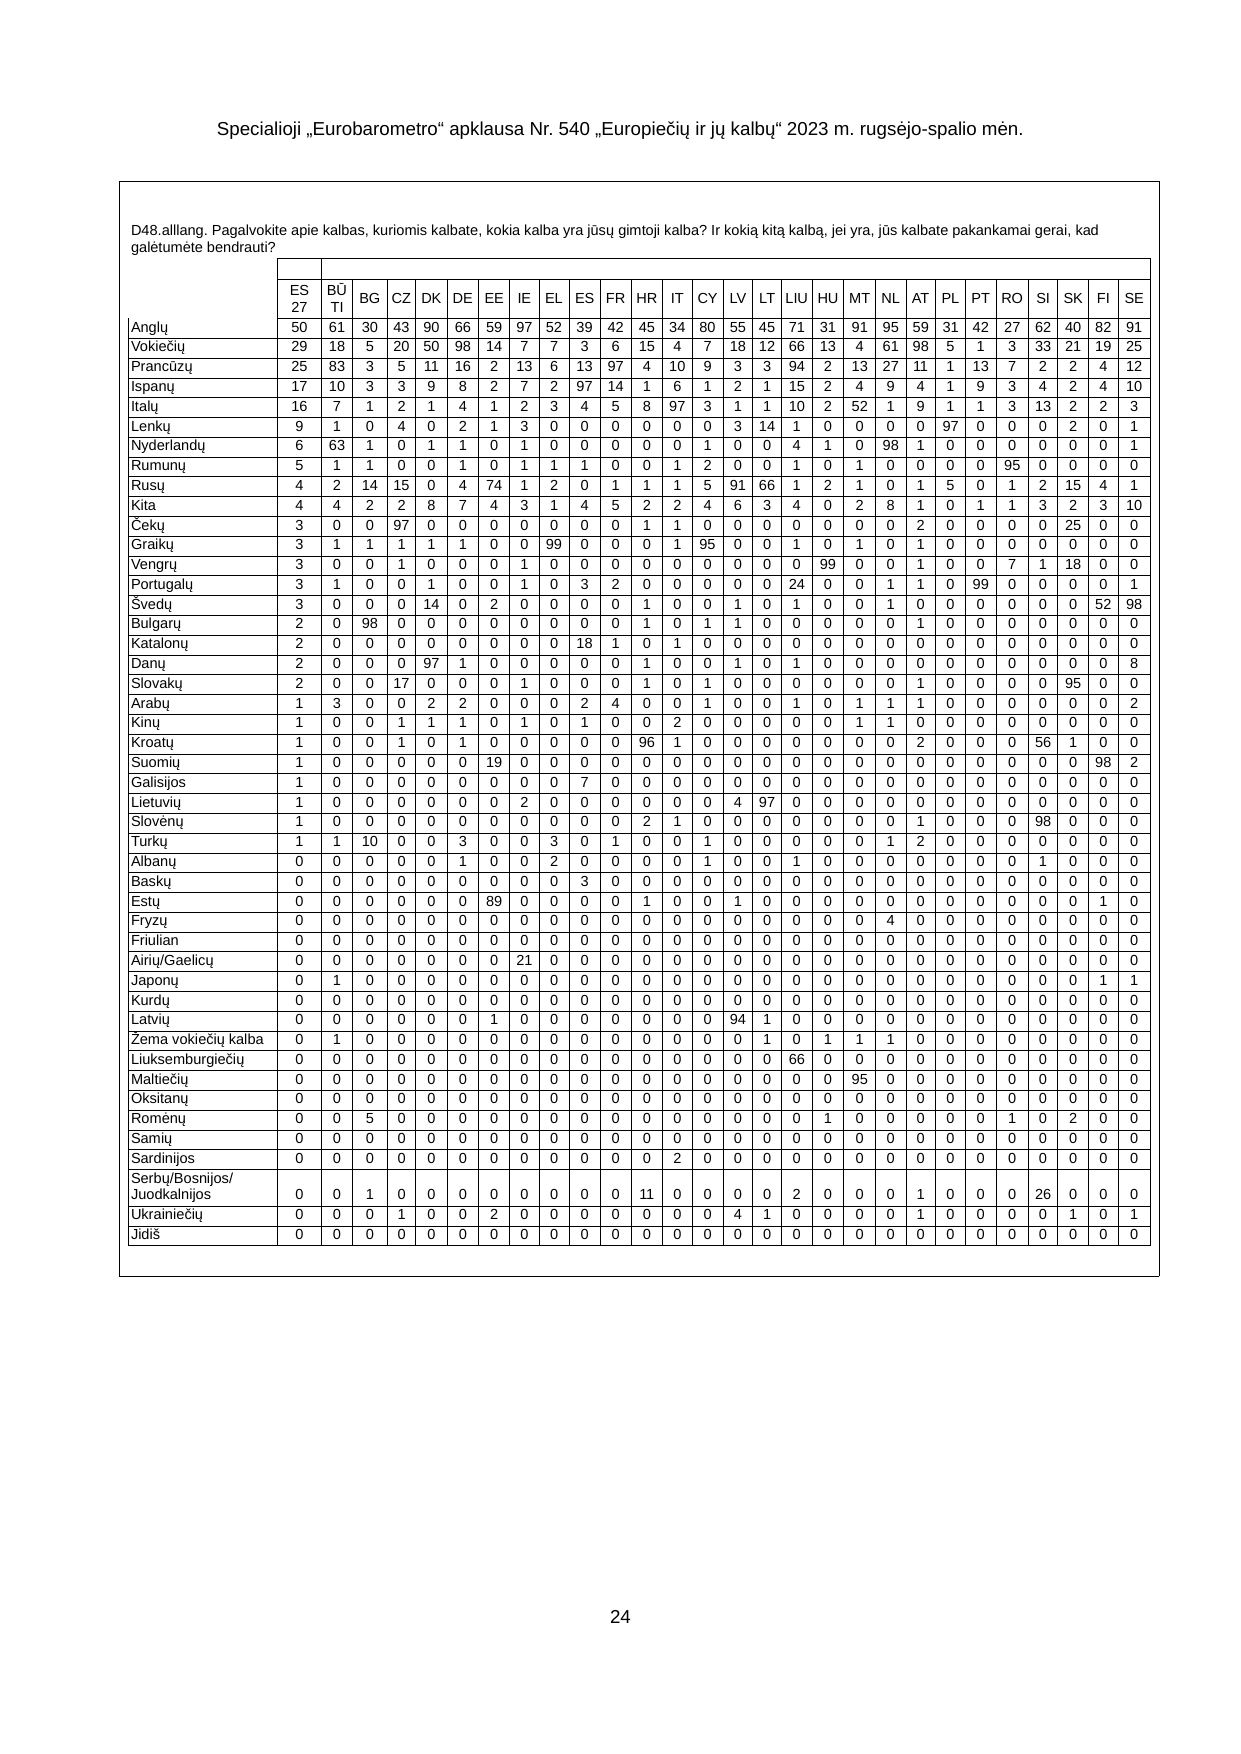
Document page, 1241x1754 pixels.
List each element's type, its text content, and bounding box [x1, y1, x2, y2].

table_cell 0 [753, 557, 781, 575]
table_cell 4 [907, 379, 935, 397]
table_cell 0 [907, 1032, 935, 1050]
table_cell 0 [997, 913, 1028, 932]
table_cell 0 [278, 972, 321, 991]
table_cell 42 [966, 319, 996, 338]
table_cell 0 [601, 1071, 631, 1090]
table_cell 0 [997, 834, 1028, 852]
table_cell 0 [663, 972, 692, 991]
table_cell 1 [601, 834, 631, 852]
table_cell 0 [813, 913, 843, 932]
table_cell 0 [416, 418, 447, 437]
table_cell 3 [388, 379, 415, 397]
table_cell 0 [724, 814, 752, 833]
table_cell 0 [570, 1227, 600, 1245]
table_cell 0 [416, 636, 447, 654]
table_cell 3 [510, 418, 539, 437]
table_cell 0 [601, 596, 631, 615]
table_cell 0 [693, 715, 723, 734]
table_cell 0 [322, 774, 352, 793]
table_cell 0 [663, 774, 692, 793]
table_cell 0 [448, 873, 478, 892]
table_cell 18 [724, 339, 752, 358]
table_cell 4 [844, 379, 875, 397]
table_cell 0 [663, 1111, 692, 1129]
table_cell 0 [693, 418, 723, 437]
table_cell 0 [322, 596, 352, 615]
table_cell 0 [1119, 1091, 1150, 1110]
table_cell 0 [663, 913, 692, 932]
table_cell 2 [663, 715, 692, 734]
table_cell 0 [570, 477, 600, 496]
table_cell 6 [601, 339, 631, 358]
table_cell 0 [388, 933, 415, 951]
table_cell EL [540, 280, 569, 318]
table_cell 0 [966, 1170, 996, 1206]
table_cell 0 [844, 873, 875, 892]
table_cell 0 [997, 1170, 1028, 1206]
table_cell 0 [936, 1032, 965, 1050]
table_cell 1 [388, 557, 415, 575]
table_cell 0 [1089, 418, 1118, 437]
table_cell 0 [844, 1051, 875, 1070]
table_cell 1 [479, 398, 509, 417]
table_cell 1 [322, 972, 352, 991]
table_cell 1 [479, 1012, 509, 1031]
table_cell 0 [936, 1051, 965, 1070]
table_cell 0 [782, 814, 812, 833]
table_cell 0 [966, 814, 996, 833]
table_cell 0 [997, 854, 1028, 872]
table_cell 0 [907, 418, 935, 437]
table_cell 0 [479, 1131, 509, 1149]
table_cell 15 [388, 477, 415, 496]
table_cell 1 [936, 379, 965, 397]
table_cell 1 [907, 497, 935, 516]
table_cell 0 [966, 794, 996, 813]
table_cell 1 [693, 675, 723, 694]
table_cell 95 [1058, 675, 1088, 694]
table_cell 97 [416, 656, 447, 674]
table_cell 0 [353, 517, 387, 536]
table_cell 0 [632, 1032, 662, 1050]
table_cell 0 [966, 675, 996, 694]
table_cell Italų [129, 398, 277, 417]
table_cell 99 [813, 557, 843, 575]
table_cell 0 [479, 1227, 509, 1245]
table_cell 31 [936, 319, 965, 338]
table_cell 1 [1089, 893, 1118, 912]
table_cell 10 [1119, 497, 1150, 516]
table_cell 0 [997, 1051, 1028, 1070]
table_cell 0 [570, 735, 600, 753]
table_cell 0 [448, 517, 478, 536]
table_cell 0 [782, 1012, 812, 1031]
table_cell Slovakų [129, 675, 277, 694]
table_cell 0 [540, 438, 569, 457]
table_cell 0 [782, 1227, 812, 1245]
table_cell 0 [353, 913, 387, 932]
table_cell 0 [1119, 952, 1150, 971]
table_cell 0 [322, 1051, 352, 1070]
table_cell 3 [353, 379, 387, 397]
table_cell 13 [966, 359, 996, 377]
table_cell 0 [540, 675, 569, 694]
table_cell 1 [353, 537, 387, 556]
table_cell 12 [1119, 359, 1150, 377]
table_cell 1 [844, 458, 875, 476]
table_cell 0 [936, 1071, 965, 1090]
table_cell 0 [693, 814, 723, 833]
table_cell 0 [570, 656, 600, 674]
table_cell 2 [278, 675, 321, 694]
table_cell 2 [724, 379, 752, 397]
table_cell 0 [813, 1051, 843, 1070]
table_cell 1 [782, 695, 812, 714]
table_cell 2 [844, 497, 875, 516]
table_cell 0 [876, 1012, 906, 1031]
table_cell 0 [479, 992, 509, 1011]
table_cell 0 [693, 1012, 723, 1031]
table_cell 1 [753, 1032, 781, 1050]
table_cell 0 [632, 1091, 662, 1110]
table_cell 0 [570, 557, 600, 575]
table_cell 0 [663, 576, 692, 595]
table_cell 0 [936, 656, 965, 674]
table_cell 97 [753, 794, 781, 813]
table_cell 0 [353, 675, 387, 694]
table_cell 0 [1089, 517, 1118, 536]
table_cell 1 [907, 695, 935, 714]
table_cell 0 [782, 557, 812, 575]
table_cell 0 [510, 1227, 539, 1245]
table_cell 1 [416, 438, 447, 457]
table_cell 0 [601, 933, 631, 951]
table_cell 0 [966, 972, 996, 991]
table_cell 0 [479, 1170, 509, 1206]
table_cell Albanų [129, 854, 277, 872]
table_cell [906, 259, 935, 279]
table_cell 0 [540, 418, 569, 437]
table_cell 0 [540, 1170, 569, 1206]
table_cell ES 27 [278, 280, 321, 318]
table_cell 15 [1058, 477, 1088, 496]
table_cell 55 [724, 319, 752, 338]
table_cell 1 [353, 398, 387, 417]
table_cell 13 [844, 359, 875, 377]
table_cell 1 [353, 1170, 387, 1206]
table_cell 0 [353, 636, 387, 654]
table_cell 0 [876, 675, 906, 694]
table_cell 1 [663, 477, 692, 496]
table_cell 0 [753, 675, 781, 694]
table_cell 1 [1089, 972, 1118, 991]
table_cell 0 [1119, 675, 1150, 694]
table_cell 0 [388, 854, 415, 872]
table_cell 0 [876, 477, 906, 496]
table_cell 0 [936, 517, 965, 536]
table_cell 1 [448, 537, 478, 556]
table_cell 1 [693, 695, 723, 714]
table_cell 0 [753, 755, 781, 773]
table_cell 39 [570, 319, 600, 338]
table_cell 1 [448, 438, 478, 457]
table_cell 0 [540, 972, 569, 991]
table_cell 0 [997, 1012, 1028, 1031]
table_cell 0 [724, 1111, 752, 1129]
table_cell 0 [448, 814, 478, 833]
table_cell 1 [844, 477, 875, 496]
table_cell 0 [753, 1227, 781, 1245]
table_cell 11 [907, 359, 935, 377]
table_cell 0 [540, 1012, 569, 1031]
table_cell 0 [844, 952, 875, 971]
table_cell 0 [753, 1051, 781, 1070]
table_cell 0 [601, 1051, 631, 1070]
table_cell 0 [813, 893, 843, 912]
table_cell 0 [601, 1227, 631, 1245]
table_cell 0 [1058, 774, 1088, 793]
table_cell 1 [540, 497, 569, 516]
table_cell 0 [570, 1051, 600, 1070]
table_cell 1 [448, 715, 478, 734]
table_cell LIU [782, 280, 812, 318]
table_cell 0 [1119, 774, 1150, 793]
table_cell 0 [997, 814, 1028, 833]
table_cell 0 [1119, 893, 1150, 912]
table_cell 0 [966, 1150, 996, 1169]
table_cell 0 [907, 774, 935, 793]
table_cell 4 [570, 497, 600, 516]
table_cell 0 [997, 418, 1028, 437]
table_cell 0 [724, 1091, 752, 1110]
table_cell 0 [936, 972, 965, 991]
table_cell 0 [753, 834, 781, 852]
table_cell 0 [510, 1170, 539, 1206]
table_cell 0 [663, 418, 692, 437]
table_cell 4 [388, 418, 415, 437]
table_cell 0 [1029, 576, 1057, 595]
table_cell 0 [1058, 1071, 1088, 1090]
table_cell 0 [724, 517, 752, 536]
table_cell 0 [388, 1150, 415, 1169]
table_cell 0 [570, 794, 600, 813]
table_cell 1 [1029, 854, 1057, 872]
table_cell 0 [632, 1111, 662, 1129]
table_cell 24 [782, 576, 812, 595]
table_cell 0 [601, 992, 631, 1011]
table_cell 0 [570, 893, 600, 912]
table_cell 0 [1058, 834, 1088, 852]
table_cell 0 [540, 576, 569, 595]
table_cell [812, 259, 843, 279]
table_cell 0 [1029, 834, 1057, 852]
table_cell 0 [936, 497, 965, 516]
table_cell 0 [1089, 656, 1118, 674]
table_cell 0 [1119, 834, 1150, 852]
table_cell 1 [782, 854, 812, 872]
table_cell [965, 259, 996, 279]
table_cell 0 [388, 1227, 415, 1245]
table_cell 0 [966, 1111, 996, 1129]
table_cell 0 [907, 992, 935, 1011]
table_cell 0 [844, 1131, 875, 1149]
table_cell 0 [1089, 774, 1118, 793]
table_cell 97 [601, 359, 631, 377]
table_cell 1 [601, 636, 631, 654]
table_cell 10 [353, 834, 387, 852]
table_cell 0 [844, 755, 875, 773]
table_cell ES [570, 280, 600, 318]
table_cell Lenkų [129, 418, 277, 437]
table_cell 0 [876, 636, 906, 654]
table_cell 1 [782, 656, 812, 674]
table_cell 2 [632, 814, 662, 833]
table_cell 3 [570, 873, 600, 892]
table_cell 0 [416, 854, 447, 872]
table_cell 0 [510, 1071, 539, 1090]
table_cell 0 [1119, 557, 1150, 575]
table_cell 0 [601, 854, 631, 872]
table_cell 2 [907, 735, 935, 753]
table_cell 0 [936, 695, 965, 714]
table_cell 0 [1058, 952, 1088, 971]
table_cell 0 [388, 636, 415, 654]
table_cell 9 [693, 359, 723, 377]
table_cell 3 [570, 339, 600, 358]
table_cell HR [632, 280, 662, 318]
table_cell 0 [844, 834, 875, 852]
table_cell 2 [1058, 418, 1088, 437]
table_cell Jidiš [129, 1227, 277, 1245]
table_cell 0 [1119, 814, 1150, 833]
table_cell 2 [1089, 398, 1118, 417]
table_cell 0 [936, 438, 965, 457]
table_cell 0 [844, 814, 875, 833]
table_cell 0 [353, 774, 387, 793]
table_cell 0 [1119, 1032, 1150, 1050]
table_cell 0 [936, 774, 965, 793]
table_cell 14 [601, 379, 631, 397]
table_cell 0 [782, 893, 812, 912]
table_cell 0 [540, 715, 569, 734]
table_cell 0 [416, 1111, 447, 1129]
table_cell 0 [966, 616, 996, 635]
table_cell 0 [813, 834, 843, 852]
table_cell 0 [724, 1150, 752, 1169]
table_cell 0 [1058, 458, 1088, 476]
table_cell 0 [540, 636, 569, 654]
table_cell 1 [322, 418, 352, 437]
table_cell 0 [966, 1227, 996, 1245]
table_cell 0 [601, 794, 631, 813]
table_cell 0 [1119, 1170, 1150, 1206]
table_cell 3 [278, 557, 321, 575]
table_cell 82 [1089, 319, 1118, 338]
table_cell 0 [813, 972, 843, 991]
table_cell 2 [540, 854, 569, 872]
table_cell 0 [1058, 616, 1088, 635]
table_cell 0 [936, 1227, 965, 1245]
table_cell 0 [966, 774, 996, 793]
table_cell 0 [966, 557, 996, 575]
table_cell 1 [510, 557, 539, 575]
table_cell 1 [1119, 576, 1150, 595]
table_cell 0 [388, 834, 415, 852]
table_cell 0 [479, 1150, 509, 1169]
table_cell 0 [782, 794, 812, 813]
table_cell 1 [632, 675, 662, 694]
table_cell 0 [1058, 715, 1088, 734]
table_cell 0 [448, 675, 478, 694]
table_cell 0 [278, 1012, 321, 1031]
table_cell 34 [663, 319, 692, 338]
table_cell 0 [966, 933, 996, 951]
table_cell 0 [448, 1071, 478, 1090]
table_cell 1 [907, 537, 935, 556]
table_cell 0 [632, 715, 662, 734]
table_cell 0 [1089, 814, 1118, 833]
table_cell 3 [278, 517, 321, 536]
table_cell 0 [632, 873, 662, 892]
table_cell [781, 259, 812, 279]
table_cell 0 [966, 735, 996, 753]
table_cell 1 [693, 379, 723, 397]
table_cell 16 [278, 398, 321, 417]
table_cell 1 [876, 834, 906, 852]
table_cell 0 [813, 616, 843, 635]
table_cell 0 [322, 952, 352, 971]
table_cell 0 [1058, 438, 1088, 457]
table_cell 0 [813, 458, 843, 476]
table_cell 0 [693, 794, 723, 813]
table_cell 4 [632, 359, 662, 377]
table_cell 0 [601, 1111, 631, 1129]
table_cell Slovėnų [129, 814, 277, 833]
table_cell Ukrainiečių [129, 1207, 277, 1226]
table_cell 0 [479, 517, 509, 536]
table_cell 0 [876, 1207, 906, 1226]
table_cell 1 [844, 1032, 875, 1050]
table_cell 1 [278, 794, 321, 813]
table_cell 0 [570, 1170, 600, 1206]
table_cell 3 [997, 398, 1028, 417]
table_cell 0 [479, 814, 509, 833]
table_cell 0 [966, 992, 996, 1011]
table_cell 0 [322, 893, 352, 912]
table_cell 0 [278, 1051, 321, 1070]
table_cell 3 [1029, 497, 1057, 516]
table_cell 0 [540, 774, 569, 793]
table_cell 0 [510, 814, 539, 833]
table_cell 0 [448, 1150, 478, 1169]
table_cell 1 [322, 1032, 352, 1050]
table_cell 3 [510, 497, 539, 516]
table_cell 0 [570, 1012, 600, 1031]
table_cell 0 [388, 1032, 415, 1050]
table_cell 0 [632, 834, 662, 852]
table_cell 0 [966, 517, 996, 536]
table_cell 4 [1089, 359, 1118, 377]
table_cell Portugalų [129, 576, 277, 595]
table_cell 0 [1029, 1207, 1057, 1226]
table_cell 61 [322, 319, 352, 338]
table_cell 0 [753, 438, 781, 457]
table_cell 1 [782, 537, 812, 556]
table_cell 1 [448, 656, 478, 674]
table_cell 0 [693, 1227, 723, 1245]
table_cell 0 [782, 636, 812, 654]
table_cell 1 [278, 755, 321, 773]
table_cell 50 [278, 319, 321, 338]
table_cell 0 [782, 1131, 812, 1149]
table_cell 63 [322, 438, 352, 457]
table_cell 0 [510, 636, 539, 654]
table_cell 1 [782, 477, 812, 496]
table_cell 0 [782, 1071, 812, 1090]
table_cell 1 [1119, 418, 1150, 437]
table_cell 1 [416, 537, 447, 556]
table_cell [692, 259, 723, 279]
table_cell FR [601, 280, 631, 318]
table_cell 1 [1058, 1207, 1088, 1226]
table_cell 0 [1119, 1150, 1150, 1169]
table_cell 1 [813, 1032, 843, 1050]
table_cell 0 [510, 537, 539, 556]
table_cell 0 [448, 1032, 478, 1050]
table_cell 3 [753, 497, 781, 516]
table_cell Liuksemburgiečių [129, 1051, 277, 1070]
table_cell 0 [966, 1071, 996, 1090]
table_cell 0 [813, 814, 843, 833]
table_cell 0 [813, 774, 843, 793]
table_cell 0 [1089, 992, 1118, 1011]
table_cell 0 [540, 814, 569, 833]
table_cell 3 [753, 359, 781, 377]
table_cell 0 [936, 873, 965, 892]
table_cell 0 [997, 952, 1028, 971]
table_cell 0 [844, 576, 875, 595]
table_cell 0 [663, 992, 692, 1011]
table_cell 0 [322, 1170, 352, 1206]
table_cell 0 [353, 1227, 387, 1245]
table_cell [353, 259, 387, 279]
table_cell 0 [907, 1111, 935, 1129]
table_cell 0 [570, 438, 600, 457]
table_cell 0 [1029, 1227, 1057, 1245]
table_cell 0 [570, 1071, 600, 1090]
table_cell 0 [876, 656, 906, 674]
table_cell 0 [1058, 1150, 1088, 1169]
table_cell 0 [601, 438, 631, 457]
table_cell 0 [907, 952, 935, 971]
table_cell 0 [540, 933, 569, 951]
table_cell 0 [540, 873, 569, 892]
table_cell 0 [1119, 854, 1150, 872]
table_cell 0 [997, 1131, 1028, 1149]
table_cell Kroatų [129, 735, 277, 753]
table_cell AT [907, 280, 935, 318]
table_cell 2 [278, 616, 321, 635]
table_cell 0 [1089, 1150, 1118, 1169]
table_cell 0 [724, 557, 752, 575]
table_cell 99 [540, 537, 569, 556]
table_cell 0 [1089, 458, 1118, 476]
table_cell 3 [278, 596, 321, 615]
table_cell 1 [278, 834, 321, 852]
table_cell 0 [448, 755, 478, 773]
table_cell 0 [936, 557, 965, 575]
table_cell 0 [601, 458, 631, 476]
table_cell 0 [753, 695, 781, 714]
table_cell 0 [724, 1131, 752, 1149]
table_cell 2 [479, 596, 509, 615]
table_cell 0 [322, 933, 352, 951]
table_cell 0 [388, 794, 415, 813]
table_cell 0 [1029, 893, 1057, 912]
table_cell 0 [876, 854, 906, 872]
table_cell 1 [570, 715, 600, 734]
table_cell 3 [724, 359, 752, 377]
table_cell 0 [510, 656, 539, 674]
table_cell [387, 259, 415, 279]
table_cell 0 [416, 1032, 447, 1050]
table_cell 7 [997, 557, 1028, 575]
table_cell 0 [632, 636, 662, 654]
table_cell 1 [663, 735, 692, 753]
table_cell 0 [936, 854, 965, 872]
table_cell 1 [388, 735, 415, 753]
table_cell 0 [876, 1071, 906, 1090]
table_cell 0 [966, 477, 996, 496]
table_cell 1 [278, 774, 321, 793]
table_cell 0 [844, 675, 875, 694]
table_cell 0 [724, 873, 752, 892]
table_cell [875, 259, 906, 279]
table_cell 20 [388, 339, 415, 358]
table_cell 0 [753, 972, 781, 991]
table_cell 0 [632, 1207, 662, 1226]
table_cell 0 [632, 537, 662, 556]
table_cell 0 [753, 517, 781, 536]
table_cell 0 [997, 616, 1028, 635]
table_cell 0 [632, 972, 662, 991]
table_cell 0 [844, 774, 875, 793]
table_cell 0 [876, 557, 906, 575]
table_cell EE [479, 280, 509, 318]
table_cell 0 [876, 1150, 906, 1169]
table_cell 4 [278, 477, 321, 496]
table_cell 0 [1058, 656, 1088, 674]
table_cell 0 [1089, 1032, 1118, 1050]
table_cell 43 [388, 319, 415, 338]
table_cell 66 [753, 477, 781, 496]
table_cell 0 [1058, 695, 1088, 714]
table_cell 1 [997, 497, 1028, 516]
table_cell 1 [510, 675, 539, 694]
table_cell Nyderlandų [129, 438, 277, 457]
table_cell 0 [1089, 834, 1118, 852]
table_cell 0 [510, 1051, 539, 1070]
table_cell 50 [416, 339, 447, 358]
table_cell 0 [570, 755, 600, 773]
table_cell 0 [663, 933, 692, 951]
table_cell [478, 259, 509, 279]
table_cell 0 [753, 933, 781, 951]
table_cell 0 [540, 992, 569, 1011]
table_cell 0 [388, 438, 415, 457]
table_cell 0 [997, 517, 1028, 536]
table_cell 0 [601, 517, 631, 536]
table_cell 1 [753, 398, 781, 417]
table_cell 0 [632, 1227, 662, 1245]
table_cell 98 [1119, 596, 1150, 615]
table_cell 2 [448, 695, 478, 714]
table_cell 0 [693, 1170, 723, 1206]
table_cell Latvių [129, 1012, 277, 1031]
table_cell 0 [510, 873, 539, 892]
table_cell 0 [997, 933, 1028, 951]
table_cell 0 [601, 952, 631, 971]
table_cell 0 [416, 1071, 447, 1090]
table_cell 0 [844, 596, 875, 615]
table_cell 0 [663, 1051, 692, 1070]
table_cell 1 [416, 715, 447, 734]
table_cell 0 [388, 1131, 415, 1149]
table_cell 1 [1119, 1207, 1150, 1226]
table_cell 0 [510, 596, 539, 615]
table_cell 0 [813, 1071, 843, 1090]
table_cell 2 [813, 359, 843, 377]
table_cell 0 [663, 1131, 692, 1149]
table_cell 0 [724, 1170, 752, 1206]
table_cell 1 [936, 359, 965, 377]
table_cell 1 [632, 596, 662, 615]
table_cell 0 [997, 794, 1028, 813]
table_cell 0 [448, 794, 478, 813]
table_cell 0 [540, 1207, 569, 1226]
table_cell 0 [448, 596, 478, 615]
table_cell 0 [936, 755, 965, 773]
table_cell 3 [1119, 398, 1150, 417]
table_cell 0 [388, 576, 415, 595]
table_cell 0 [663, 952, 692, 971]
table_cell 0 [936, 1150, 965, 1169]
table_cell 0 [416, 1131, 447, 1149]
table_cell 0 [782, 774, 812, 793]
table_cell 0 [693, 873, 723, 892]
table_cell 0 [1029, 537, 1057, 556]
table_cell 0 [724, 1051, 752, 1070]
table_cell 0 [907, 755, 935, 773]
table_cell 0 [907, 794, 935, 813]
table_cell 0 [876, 893, 906, 912]
table_cell 0 [813, 636, 843, 654]
table_cell 0 [693, 1091, 723, 1110]
table_cell 0 [601, 1131, 631, 1149]
table_cell 0 [876, 517, 906, 536]
table_cell 0 [936, 537, 965, 556]
table_cell 0 [388, 656, 415, 674]
table_cell 2 [663, 497, 692, 516]
table_cell 0 [479, 952, 509, 971]
table_cell 0 [632, 1051, 662, 1070]
table_cell 0 [353, 1071, 387, 1090]
table_cell 0 [724, 636, 752, 654]
table_cell 0 [570, 675, 600, 694]
table_cell 0 [479, 656, 509, 674]
table_cell 4 [782, 438, 812, 457]
table_cell Turkų [129, 834, 277, 852]
table_cell 0 [813, 418, 843, 437]
table_cell 2 [782, 1170, 812, 1206]
table_cell 3 [353, 359, 387, 377]
table_cell 0 [448, 933, 478, 951]
table_cell 2 [813, 398, 843, 417]
table_cell 0 [1029, 636, 1057, 654]
table_cell [510, 259, 539, 279]
table_cell 0 [632, 933, 662, 951]
table_cell 1 [753, 1012, 781, 1031]
table_cell 0 [724, 576, 752, 595]
table_cell Prancūzų [129, 359, 277, 377]
table_cell 2 [1058, 398, 1088, 417]
table_cell 2 [1058, 497, 1088, 516]
table_cell 0 [322, 1207, 352, 1226]
table_cell 0 [601, 774, 631, 793]
table_cell 0 [1089, 933, 1118, 951]
table_cell 0 [1029, 715, 1057, 734]
table_cell 0 [540, 1131, 569, 1149]
table_cell 0 [1029, 1111, 1057, 1129]
table_cell 1 [997, 1111, 1028, 1129]
table_cell 1 [632, 517, 662, 536]
table_cell 0 [570, 616, 600, 635]
table_cell 0 [1119, 616, 1150, 635]
table_cell 0 [663, 893, 692, 912]
table_cell 0 [997, 1091, 1028, 1110]
table_cell 1 [782, 458, 812, 476]
table_cell 0 [1089, 1091, 1118, 1110]
table_cell 0 [1029, 1091, 1057, 1110]
table_cell 0 [1058, 596, 1088, 615]
table_cell 25 [1119, 339, 1150, 358]
table_cell 0 [753, 1150, 781, 1169]
table_cell [663, 259, 692, 279]
table_cell [447, 259, 478, 279]
table_cell Maltiečių [129, 1071, 277, 1090]
table_cell 0 [936, 1207, 965, 1226]
table_cell 0 [693, 557, 723, 575]
table_cell 0 [966, 636, 996, 654]
table_cell BŪTI [322, 280, 352, 318]
table_cell 0 [844, 656, 875, 674]
table_cell 0 [601, 913, 631, 932]
table_cell 0 [540, 913, 569, 932]
table_cell 1 [448, 735, 478, 753]
table_cell 99 [966, 576, 996, 595]
table_cell 0 [353, 755, 387, 773]
table_cell 1 [997, 477, 1028, 496]
table_cell 0 [632, 695, 662, 714]
table_cell 0 [907, 1012, 935, 1031]
table_cell 0 [353, 1150, 387, 1169]
table_cell 1 [936, 398, 965, 417]
table_cell 98 [1029, 814, 1057, 833]
table_cell 45 [753, 319, 781, 338]
table_cell 0 [322, 656, 352, 674]
table_cell 0 [693, 636, 723, 654]
table_cell 29 [278, 339, 321, 358]
table_cell 0 [907, 873, 935, 892]
table_cell 7 [540, 339, 569, 358]
table_cell [278, 259, 321, 279]
table_cell 0 [632, 1150, 662, 1169]
table_cell 0 [724, 854, 752, 872]
table_cell 0 [632, 1071, 662, 1090]
table_cell 0 [876, 992, 906, 1011]
table_cell IT [663, 280, 692, 318]
table_cell 0 [479, 675, 509, 694]
table_cell 0 [388, 873, 415, 892]
table_cell [1118, 259, 1150, 279]
table_cell 5 [601, 497, 631, 516]
table_cell 0 [724, 972, 752, 991]
table_cell 0 [322, 755, 352, 773]
table_cell 0 [601, 873, 631, 892]
table_cell DK [416, 280, 447, 318]
table_cell 0 [966, 418, 996, 437]
table_cell 0 [663, 557, 692, 575]
table_cell 0 [1119, 794, 1150, 813]
table_cell 0 [936, 616, 965, 635]
table_cell 0 [1119, 873, 1150, 892]
table_cell 0 [570, 1091, 600, 1110]
table_cell 1 [632, 616, 662, 635]
table_cell 0 [570, 814, 600, 833]
table_cell 0 [1029, 933, 1057, 951]
table_cell 0 [1119, 933, 1150, 951]
table_cell 1 [907, 557, 935, 575]
table_cell 8 [416, 497, 447, 516]
table_cell 0 [907, 458, 935, 476]
table_cell 0 [448, 1051, 478, 1070]
table_cell 0 [510, 1111, 539, 1129]
table_cell 0 [844, 438, 875, 457]
table_cell 0 [966, 854, 996, 872]
table_cell 0 [540, 695, 569, 714]
table_cell 0 [782, 735, 812, 753]
table_cell 0 [479, 458, 509, 476]
table_cell 0 [570, 1207, 600, 1226]
table_cell 0 [1089, 1012, 1118, 1031]
table_cell 0 [416, 1150, 447, 1169]
table_cell 2 [1119, 695, 1150, 714]
table_cell 0 [724, 715, 752, 734]
table_cell 0 [876, 735, 906, 753]
table_cell 0 [876, 933, 906, 951]
table_cell 0 [844, 735, 875, 753]
table_cell 0 [479, 695, 509, 714]
table_cell 52 [1089, 596, 1118, 615]
table_cell 0 [448, 1131, 478, 1149]
table_cell 0 [510, 1032, 539, 1050]
table_cell 0 [448, 557, 478, 575]
table_cell 0 [353, 1207, 387, 1226]
table_cell 0 [936, 636, 965, 654]
table_cell 0 [1029, 517, 1057, 536]
table_cell 0 [322, 794, 352, 813]
table_cell 0 [936, 675, 965, 694]
table_cell 6 [278, 438, 321, 457]
table_cell 1 [570, 458, 600, 476]
table_cell 0 [997, 438, 1028, 457]
table_cell 4 [782, 497, 812, 516]
table_cell 0 [1089, 735, 1118, 753]
table_cell PL [936, 280, 965, 318]
table_cell NL [876, 280, 906, 318]
table_cell 11 [416, 359, 447, 377]
table_cell 0 [510, 755, 539, 773]
table_cell 2 [663, 1150, 692, 1169]
table_cell 0 [936, 596, 965, 615]
table_cell 1 [278, 735, 321, 753]
table_cell 0 [353, 794, 387, 813]
table_cell 0 [997, 656, 1028, 674]
table_cell 66 [782, 339, 812, 358]
table_cell 0 [479, 972, 509, 991]
table_cell 1 [693, 834, 723, 852]
table_cell 2 [479, 359, 509, 377]
table_cell 0 [353, 557, 387, 575]
table_cell 4 [448, 477, 478, 496]
table_cell 1 [278, 814, 321, 833]
table_cell 2 [1029, 477, 1057, 496]
table_cell 0 [278, 913, 321, 932]
table_cell 4 [876, 913, 906, 932]
table_cell 0 [1089, 1071, 1118, 1090]
table_cell 0 [601, 418, 631, 437]
table_cell 0 [448, 1091, 478, 1110]
table_cell 0 [813, 992, 843, 1011]
table_cell 27 [997, 319, 1028, 338]
table_cell 0 [1029, 972, 1057, 991]
table_cell Bulgarų [129, 616, 277, 635]
table_cell 0 [479, 873, 509, 892]
table_cell 0 [907, 1051, 935, 1070]
table_cell 0 [724, 755, 752, 773]
table_cell 0 [1119, 1131, 1150, 1149]
table_cell 0 [907, 933, 935, 951]
table_cell 0 [813, 1012, 843, 1031]
table_cell 0 [540, 1051, 569, 1070]
table_cell 0 [540, 656, 569, 674]
table_cell 0 [844, 794, 875, 813]
table_cell 0 [753, 992, 781, 1011]
table_cell 0 [1089, 695, 1118, 714]
table_cell 0 [353, 933, 387, 951]
table_cell 0 [601, 1012, 631, 1031]
table_cell 0 [322, 616, 352, 635]
table_cell 4 [844, 339, 875, 358]
table_cell 0 [844, 933, 875, 951]
table_cell 0 [570, 1150, 600, 1169]
table_cell 0 [782, 834, 812, 852]
table_cell 0 [693, 1207, 723, 1226]
table_cell 2 [510, 794, 539, 813]
table_cell 17 [278, 379, 321, 397]
table_cell 0 [936, 1170, 965, 1206]
table_cell 0 [844, 616, 875, 635]
table_cell 0 [510, 933, 539, 951]
table_cell [752, 259, 781, 279]
table_cell 1 [876, 398, 906, 417]
table_cell 0 [907, 1091, 935, 1110]
table_cell 0 [753, 616, 781, 635]
table_cell 0 [693, 913, 723, 932]
table_cell [415, 259, 447, 279]
table_cell 97 [936, 418, 965, 437]
table_cell 4 [278, 497, 321, 516]
table_cell 0 [1119, 735, 1150, 753]
table_cell 7 [322, 398, 352, 417]
table_cell 0 [1029, 596, 1057, 615]
table_cell 0 [448, 913, 478, 932]
table_cell 59 [479, 319, 509, 338]
table_cell 0 [844, 1207, 875, 1226]
table_cell 0 [693, 755, 723, 773]
table_cell 15 [632, 339, 662, 358]
table_cell Graikų [129, 537, 277, 556]
table_cell 0 [1089, 1111, 1118, 1129]
table_cell 1 [693, 616, 723, 635]
table_cell 94 [724, 1012, 752, 1031]
table_cell 1 [966, 339, 996, 358]
table_cell 25 [1058, 517, 1088, 536]
table_cell 0 [907, 715, 935, 734]
table_cell Žema vokiečių kalba [129, 1032, 277, 1050]
table_cell 0 [844, 854, 875, 872]
table_cell 0 [448, 1111, 478, 1129]
table_cell 0 [753, 814, 781, 833]
table_cell 0 [416, 933, 447, 951]
table_cell 0 [753, 735, 781, 753]
table_cell 0 [782, 1111, 812, 1129]
table_cell 1 [663, 814, 692, 833]
table_cell 5 [278, 458, 321, 476]
table_cell 0 [753, 1091, 781, 1110]
table_cell 0 [663, 1071, 692, 1090]
table_cell 80 [693, 319, 723, 338]
table_cell 0 [570, 1131, 600, 1149]
table_cell 13 [570, 359, 600, 377]
table_cell 61 [876, 339, 906, 358]
table_cell 8 [632, 398, 662, 417]
table_cell 0 [540, 755, 569, 773]
table_cell 0 [601, 1150, 631, 1169]
table_cell [1057, 259, 1088, 279]
table_cell 0 [540, 1111, 569, 1129]
table_cell Fryzų [129, 913, 277, 932]
table_cell 0 [997, 755, 1028, 773]
table_cell 1 [540, 458, 569, 476]
table_cell 0 [663, 834, 692, 852]
table_cell 0 [724, 992, 752, 1011]
table_cell 0 [753, 596, 781, 615]
table_cell 1 [448, 854, 478, 872]
table_cell LV [724, 280, 752, 318]
table_cell 0 [813, 1227, 843, 1245]
table_cell 1 [1029, 557, 1057, 575]
table_cell 0 [1029, 992, 1057, 1011]
table_cell 1 [724, 398, 752, 417]
table_cell 98 [353, 616, 387, 635]
table_cell 1 [278, 715, 321, 734]
table_cell 0 [632, 755, 662, 773]
table_cell 1 [907, 675, 935, 694]
table_cell 0 [693, 1131, 723, 1149]
table_cell 0 [1058, 992, 1088, 1011]
table_cell 0 [1119, 458, 1150, 476]
table_cell 0 [540, 1071, 569, 1090]
table_cell Kinų [129, 715, 277, 734]
table_cell 0 [1029, 438, 1057, 457]
table_cell 18 [1058, 557, 1088, 575]
table_cell 0 [813, 1170, 843, 1206]
table_cell 0 [540, 794, 569, 813]
table_cell 0 [479, 1091, 509, 1110]
table_cell 0 [510, 854, 539, 872]
table_cell 0 [448, 992, 478, 1011]
table_cell 0 [510, 695, 539, 714]
table_cell 0 [1029, 675, 1057, 694]
table_cell 97 [663, 398, 692, 417]
table_cell [128, 279, 277, 318]
table_cell 3 [997, 339, 1028, 358]
table_cell 1 [844, 715, 875, 734]
table_cell 0 [693, 893, 723, 912]
table_cell 2 [278, 636, 321, 654]
table_cell 0 [724, 1032, 752, 1050]
table_cell 0 [479, 1071, 509, 1090]
table_cell 0 [1058, 1032, 1088, 1050]
table_cell 0 [1029, 656, 1057, 674]
table_cell 3 [278, 576, 321, 595]
table_cell SE [1119, 280, 1150, 318]
table_cell 0 [353, 735, 387, 753]
table_cell 0 [1029, 1150, 1057, 1169]
table_cell 0 [693, 656, 723, 674]
table_cell 0 [876, 952, 906, 971]
table_cell 0 [966, 1207, 996, 1226]
table_cell 0 [813, 695, 843, 714]
table_cell 0 [936, 715, 965, 734]
table_cell 0 [278, 1131, 321, 1149]
table_cell 0 [278, 1150, 321, 1169]
table_cell 1 [907, 616, 935, 635]
table_cell 0 [724, 438, 752, 457]
table_cell 0 [997, 992, 1028, 1011]
table_cell 0 [1058, 913, 1088, 932]
table_cell 0 [844, 418, 875, 437]
table_cell 0 [724, 675, 752, 694]
table_cell 0 [663, 616, 692, 635]
table_cell 0 [601, 715, 631, 734]
table_cell 0 [1029, 774, 1057, 793]
table_cell 0 [936, 458, 965, 476]
table_cell 0 [322, 517, 352, 536]
table_cell 18 [570, 636, 600, 654]
table_cell 2 [1058, 1111, 1088, 1129]
table_cell 1 [632, 477, 662, 496]
table_cell 0 [416, 873, 447, 892]
table_cell 0 [966, 1012, 996, 1031]
table_cell 0 [479, 774, 509, 793]
table_cell 0 [753, 1071, 781, 1090]
table_cell 0 [782, 1091, 812, 1110]
table_cell 0 [663, 1012, 692, 1031]
table_cell 21 [1058, 339, 1088, 358]
table_cell 0 [813, 933, 843, 951]
table_cell 0 [782, 517, 812, 536]
table_cell 0 [753, 537, 781, 556]
table_cell 0 [388, 952, 415, 971]
table_cell 0 [936, 1131, 965, 1149]
table_cell 91 [724, 477, 752, 496]
table_cell 0 [753, 774, 781, 793]
table_cell 0 [353, 695, 387, 714]
table_cell 0 [813, 952, 843, 971]
table_cell 1 [724, 616, 752, 635]
table_cell 0 [416, 774, 447, 793]
table_cell 0 [570, 992, 600, 1011]
table_cell 1 [663, 537, 692, 556]
table_cell Estų [129, 893, 277, 912]
table_cell 0 [753, 636, 781, 654]
table_cell 1 [876, 715, 906, 734]
table_cell 45 [632, 319, 662, 338]
table_cell 0 [510, 1091, 539, 1110]
table_cell 7 [510, 379, 539, 397]
table_cell 0 [353, 715, 387, 734]
table_cell 0 [813, 576, 843, 595]
table_cell 0 [1029, 1032, 1057, 1050]
table_cell 0 [813, 656, 843, 674]
table_cell 0 [388, 1051, 415, 1070]
table_cell 89 [479, 893, 509, 912]
table_cell 0 [693, 952, 723, 971]
table_cell 0 [997, 774, 1028, 793]
table_cell 0 [353, 1012, 387, 1031]
table_cell 0 [570, 854, 600, 872]
table_cell 91 [844, 319, 875, 338]
table_cell 0 [1058, 576, 1088, 595]
table_cell Katalonų [129, 636, 277, 654]
table_cell 0 [663, 873, 692, 892]
table_cell 0 [479, 1051, 509, 1070]
table_cell 4 [1089, 477, 1118, 496]
table_cell 95 [844, 1071, 875, 1090]
table_cell 10 [1119, 379, 1150, 397]
table_cell 4 [693, 497, 723, 516]
table_cell 0 [693, 1111, 723, 1129]
table_cell 0 [601, 1207, 631, 1226]
table_cell 26 [1029, 1170, 1057, 1206]
table_cell 0 [997, 972, 1028, 991]
table_cell 1 [388, 715, 415, 734]
table_cell 0 [936, 933, 965, 951]
table_cell 0 [601, 616, 631, 635]
table_cell 0 [966, 596, 996, 615]
table_cell 0 [510, 992, 539, 1011]
table_cell 3 [1089, 497, 1118, 516]
table_cell 0 [1058, 794, 1088, 813]
table_cell 0 [1089, 576, 1118, 595]
table_cell 0 [813, 1150, 843, 1169]
table_cell 9 [278, 418, 321, 437]
table_cell 0 [1119, 913, 1150, 932]
table_cell 2 [693, 458, 723, 476]
table_cell 0 [416, 913, 447, 932]
table_cell 2 [540, 477, 569, 496]
table_cell 97 [388, 517, 415, 536]
table_cell 0 [1058, 636, 1088, 654]
table_cell 0 [844, 972, 875, 991]
table_cell 0 [601, 1032, 631, 1050]
table_cell 0 [322, 1071, 352, 1090]
table_cell RO [997, 280, 1028, 318]
table_cell 13 [510, 359, 539, 377]
table_cell 95 [693, 537, 723, 556]
table_cell 40 [1058, 319, 1088, 338]
table_cell 0 [416, 1051, 447, 1070]
table_cell 0 [782, 952, 812, 971]
table_cell 2 [1058, 379, 1088, 397]
table_cell 0 [1089, 952, 1118, 971]
table_cell 0 [844, 517, 875, 536]
table_cell 0 [876, 537, 906, 556]
table_cell 0 [997, 596, 1028, 615]
table_cell 0 [479, 438, 509, 457]
table_cell 0 [1029, 1071, 1057, 1090]
table_cell [322, 259, 352, 279]
table_cell 14 [353, 477, 387, 496]
table_cell 0 [1089, 1207, 1118, 1226]
table_cell 1 [782, 418, 812, 437]
table_cell 0 [448, 1227, 478, 1245]
table_cell 2 [388, 398, 415, 417]
table_cell 4 [448, 398, 478, 417]
table_cell 1 [693, 854, 723, 872]
table_cell 0 [570, 933, 600, 951]
table_cell 0 [1058, 854, 1088, 872]
table_cell 0 [876, 1051, 906, 1070]
table_cell 0 [997, 1150, 1028, 1169]
table_cell 0 [1029, 794, 1057, 813]
table_cell 0 [1119, 1012, 1150, 1031]
table_cell 0 [416, 675, 447, 694]
table_cell 52 [540, 319, 569, 338]
table_cell 9 [907, 398, 935, 417]
table_cell 1 [813, 1111, 843, 1129]
table_cell 0 [753, 913, 781, 932]
table_cell 0 [907, 854, 935, 872]
table_cell 7 [510, 339, 539, 358]
table_cell 0 [601, 814, 631, 833]
table_cell 0 [966, 1131, 996, 1149]
table_cell 0 [416, 893, 447, 912]
table_cell 33 [1029, 339, 1057, 358]
table_cell 0 [1029, 458, 1057, 476]
table_cell 0 [907, 1150, 935, 1169]
table_cell 0 [782, 972, 812, 991]
table_cell 0 [663, 755, 692, 773]
table_cell 0 [570, 834, 600, 852]
table_cell 0 [813, 1091, 843, 1110]
table_cell 3 [540, 398, 569, 417]
table_cell 1 [601, 477, 631, 496]
table_cell 0 [663, 1170, 692, 1206]
table_cell [128, 258, 277, 279]
table_cell 0 [322, 636, 352, 654]
table_cell 4 [724, 794, 752, 813]
table_cell 0 [724, 774, 752, 793]
table_cell SI [1029, 280, 1057, 318]
table_cell 8 [1119, 656, 1150, 674]
table_cell HU [813, 280, 843, 318]
table_cell 0 [601, 972, 631, 991]
table_cell 0 [416, 477, 447, 496]
table_cell 90 [416, 319, 447, 338]
table_cell 3 [448, 834, 478, 852]
table_cell 1 [907, 438, 935, 457]
table_cell 0 [1119, 517, 1150, 536]
table_cell 7 [448, 497, 478, 516]
table_cell 0 [570, 952, 600, 971]
table_cell 0 [353, 854, 387, 872]
table_cell 0 [510, 1207, 539, 1226]
table_cell 0 [353, 1032, 387, 1050]
table_cell 0 [782, 715, 812, 734]
table_cell 0 [510, 893, 539, 912]
table_cell 0 [876, 814, 906, 833]
table_cell 1 [724, 893, 752, 912]
table_cell Vokiečių [129, 339, 277, 358]
table_cell 2 [1029, 359, 1057, 377]
table_cell 0 [813, 675, 843, 694]
table_cell 0 [724, 834, 752, 852]
table_cell [1089, 259, 1118, 279]
table_cell 0 [1029, 616, 1057, 635]
table_cell 8 [876, 497, 906, 516]
table_cell 0 [997, 1032, 1028, 1050]
table_cell 0 [876, 774, 906, 793]
table_cell 1 [322, 537, 352, 556]
table_cell 0 [322, 1012, 352, 1031]
table_cell 0 [663, 854, 692, 872]
table_cell [569, 259, 600, 279]
table_cell 0 [278, 1207, 321, 1226]
table_cell 0 [844, 1012, 875, 1031]
table_cell 0 [724, 695, 752, 714]
table_cell 0 [632, 1131, 662, 1149]
table_cell IE [510, 280, 539, 318]
table_cell 2 [907, 834, 935, 852]
table_cell Kita [129, 497, 277, 516]
table_cell 2 [322, 477, 352, 496]
table_cell 5 [693, 477, 723, 496]
table_cell 0 [724, 1227, 752, 1245]
table_cell 0 [601, 1170, 631, 1206]
table_cell 0 [936, 834, 965, 852]
table_cell 3 [724, 418, 752, 437]
table_cell 0 [936, 794, 965, 813]
table_cell 0 [1119, 1227, 1150, 1245]
table_cell 0 [322, 992, 352, 1011]
table_cell 0 [782, 913, 812, 932]
table_cell 0 [322, 1091, 352, 1110]
table_cell 14 [753, 418, 781, 437]
table_cell 0 [353, 1131, 387, 1149]
table_cell 0 [448, 1012, 478, 1031]
table_cell 0 [388, 972, 415, 991]
table_cell 1 [632, 656, 662, 674]
table_cell 0 [448, 952, 478, 971]
table_cell 0 [813, 596, 843, 615]
table_cell 0 [570, 418, 600, 437]
table_cell 0 [416, 517, 447, 536]
table_cell 1 [632, 893, 662, 912]
table_cell 0 [753, 854, 781, 872]
table_cell 1 [353, 458, 387, 476]
table_cell 0 [416, 755, 447, 773]
table_cell 10 [782, 398, 812, 417]
table_cell [1028, 259, 1057, 279]
table_cell 5 [936, 477, 965, 496]
table_cell 0 [693, 735, 723, 753]
table_cell 0 [388, 913, 415, 932]
table_cell 97 [570, 379, 600, 397]
table_cell 0 [966, 913, 996, 932]
table_cell 15 [782, 379, 812, 397]
table_cell 0 [966, 834, 996, 852]
table_cell 0 [844, 1170, 875, 1206]
table_cell 0 [601, 557, 631, 575]
table_cell 0 [907, 972, 935, 991]
table_cell 13 [1029, 398, 1057, 417]
table_cell 2 [632, 497, 662, 516]
table_cell 0 [540, 1227, 569, 1245]
table_cell 0 [966, 656, 996, 674]
table_cell 1 [510, 715, 539, 734]
table_cell 0 [693, 1051, 723, 1070]
table_cell 0 [844, 557, 875, 575]
table_cell 1 [663, 517, 692, 536]
table_cell 0 [632, 854, 662, 872]
table_cell 1 [663, 636, 692, 654]
table_cell 66 [448, 319, 478, 338]
table_cell 0 [322, 675, 352, 694]
table_cell [631, 259, 662, 279]
table_cell 1 [876, 576, 906, 595]
table_cell 2 [388, 497, 415, 516]
table_cell Lietuvių [129, 794, 277, 813]
table_cell 0 [278, 873, 321, 892]
table_cell 0 [997, 1071, 1028, 1090]
table_cell 0 [322, 913, 352, 932]
table_cell 0 [693, 774, 723, 793]
table_cell [539, 259, 569, 279]
table_cell 0 [540, 1091, 569, 1110]
table_cell 0 [353, 992, 387, 1011]
table_cell 98 [448, 339, 478, 358]
table_cell 1 [510, 458, 539, 476]
table_cell 0 [601, 755, 631, 773]
table_cell 1 [1119, 438, 1150, 457]
table_cell 7 [693, 339, 723, 358]
table_cell Čekų [129, 517, 277, 536]
table_cell 1 [966, 497, 996, 516]
table_cell 3 [322, 695, 352, 714]
table_cell 0 [1058, 972, 1088, 991]
table_cell 0 [813, 517, 843, 536]
table_cell 0 [448, 893, 478, 912]
table_cell 5 [353, 1111, 387, 1129]
table_cell 0 [663, 656, 692, 674]
table_cell 0 [632, 952, 662, 971]
table_cell Rusų [129, 477, 277, 496]
table_cell 95 [997, 458, 1028, 476]
table_cell 0 [1029, 952, 1057, 971]
table_cell 0 [1058, 814, 1088, 833]
table_cell 1 [907, 576, 935, 595]
table_cell 31 [813, 319, 843, 338]
table_cell 0 [1089, 537, 1118, 556]
table_cell 3 [997, 379, 1028, 397]
table_cell 0 [782, 933, 812, 951]
table_cell 0 [479, 576, 509, 595]
table_cell 0 [876, 1170, 906, 1206]
table_cell 0 [1089, 616, 1118, 635]
table_cell 0 [1029, 418, 1057, 437]
table_cell 0 [693, 992, 723, 1011]
table_cell 0 [907, 1131, 935, 1149]
table_cell 0 [1058, 1091, 1088, 1110]
table_cell Rumunų [129, 458, 277, 476]
table_cell 0 [353, 596, 387, 615]
table_cell Samių [129, 1131, 277, 1149]
table_cell 0 [479, 1032, 509, 1050]
table_cell 52 [844, 398, 875, 417]
table_cell [723, 259, 752, 279]
table_cell 0 [753, 873, 781, 892]
table_cell 0 [663, 794, 692, 813]
table_cell 0 [601, 1091, 631, 1110]
table_cell 1 [388, 1207, 415, 1226]
table_cell 0 [753, 952, 781, 971]
table_cell 0 [1058, 873, 1088, 892]
table_cell 0 [907, 913, 935, 932]
table_cell 0 [632, 1012, 662, 1031]
table_cell 0 [693, 1032, 723, 1050]
table_cell 2 [353, 497, 387, 516]
table_cell 0 [663, 675, 692, 694]
table_cell 0 [907, 1227, 935, 1245]
table_cell 0 [1029, 913, 1057, 932]
table_cell 0 [479, 834, 509, 852]
table_cell 3 [278, 537, 321, 556]
table_cell 0 [540, 893, 569, 912]
table_cell 1 [448, 458, 478, 476]
table_cell 1 [753, 379, 781, 397]
table_cell 0 [936, 576, 965, 595]
table_cell 0 [693, 933, 723, 951]
table_cell 0 [278, 1170, 321, 1206]
table_cell 1 [416, 398, 447, 417]
table_cell 0 [416, 1091, 447, 1110]
table_cell PT [966, 280, 996, 318]
table_cell 0 [510, 735, 539, 753]
table_cell 1 [907, 814, 935, 833]
table_cell 0 [1029, 1012, 1057, 1031]
table_cell 0 [1119, 1071, 1150, 1090]
table_cell 0 [997, 1207, 1028, 1226]
table_cell 14 [416, 596, 447, 615]
table_cell 0 [907, 596, 935, 615]
table_cell 12 [753, 339, 781, 358]
table_cell 0 [1119, 1051, 1150, 1070]
table_cell 0 [663, 695, 692, 714]
table_cell Anglų [129, 318, 277, 338]
table_cell 0 [479, 537, 509, 556]
table_cell 4 [1029, 379, 1057, 397]
table_cell 0 [388, 1170, 415, 1206]
table_cell Sardinijos [129, 1150, 277, 1169]
table_cell 0 [1029, 1051, 1057, 1070]
table_cell 0 [322, 715, 352, 734]
table_cell 0 [844, 1227, 875, 1245]
table_cell 0 [632, 774, 662, 793]
table_cell 0 [416, 557, 447, 575]
table_cell 19 [1089, 339, 1118, 358]
table_cell 7 [570, 774, 600, 793]
table_cell 11 [632, 1170, 662, 1206]
table_cell 18 [322, 339, 352, 358]
table_cell 0 [278, 854, 321, 872]
table_cell 0 [601, 656, 631, 674]
table_cell 1 [753, 1207, 781, 1226]
table_cell 0 [997, 715, 1028, 734]
table_cell 0 [448, 1170, 478, 1206]
table_cell 0 [353, 972, 387, 991]
table_cell 0 [540, 517, 569, 536]
table_cell 0 [724, 537, 752, 556]
table_cell 0 [663, 1207, 692, 1226]
table_cell 0 [753, 1111, 781, 1129]
table_cell 0 [322, 735, 352, 753]
table_cell 0 [353, 952, 387, 971]
table_cell 2 [1058, 359, 1088, 377]
table_cell 62 [1029, 319, 1057, 338]
table_cell 0 [1089, 557, 1118, 575]
table_cell 1 [1119, 972, 1150, 991]
table_cell 0 [448, 576, 478, 595]
table_cell 9 [416, 379, 447, 397]
table_cell 0 [753, 656, 781, 674]
table_cell 1 [322, 458, 352, 476]
table_cell 0 [753, 458, 781, 476]
table_cell Suomių [129, 755, 277, 773]
table_cell 0 [416, 1227, 447, 1245]
table_cell 0 [416, 834, 447, 852]
table_cell 2 [1119, 755, 1150, 773]
table_cell 0 [322, 854, 352, 872]
table_cell 0 [1089, 873, 1118, 892]
table_cell Baskų [129, 873, 277, 892]
table_cell 0 [813, 755, 843, 773]
table_cell 0 [278, 1091, 321, 1110]
table_cell 0 [966, 893, 996, 912]
table_cell 0 [782, 1150, 812, 1169]
table_cell 0 [907, 1071, 935, 1090]
table_cell 0 [782, 873, 812, 892]
table_cell 97 [510, 319, 539, 338]
table_cell 6 [540, 359, 569, 377]
table_cell 1 [844, 537, 875, 556]
table_cell 0 [966, 695, 996, 714]
table_cell 91 [1119, 319, 1150, 338]
table_cell 66 [782, 1051, 812, 1070]
table_cell 2 [907, 517, 935, 536]
table_cell 6 [724, 497, 752, 516]
table_cell 0 [540, 735, 569, 753]
table_cell 0 [278, 893, 321, 912]
table_cell 0 [907, 656, 935, 674]
table_cell 0 [966, 1032, 996, 1050]
table_cell 0 [448, 636, 478, 654]
table_cell 0 [388, 893, 415, 912]
table_cell 4 [724, 1207, 752, 1226]
table_cell 0 [632, 557, 662, 575]
table_cell 0 [322, 1111, 352, 1129]
table_cell 0 [966, 873, 996, 892]
table_cell 0 [876, 458, 906, 476]
table_cell 0 [966, 438, 996, 457]
table_cell 0 [936, 1012, 965, 1031]
table_cell 0 [510, 913, 539, 932]
table_cell 0 [1029, 873, 1057, 892]
table_cell 0 [632, 794, 662, 813]
table_cell 0 [479, 557, 509, 575]
table_cell 0 [1119, 537, 1150, 556]
table_cell 0 [936, 1111, 965, 1129]
table_cell 1 [278, 695, 321, 714]
table_cell 5 [936, 339, 965, 358]
table_cell 0 [388, 458, 415, 476]
table_cell 0 [663, 1227, 692, 1245]
table_cell 0 [322, 1227, 352, 1245]
table_cell 17 [388, 675, 415, 694]
table_cell 0 [388, 616, 415, 635]
table_cell 1 [876, 1032, 906, 1050]
table_cell 4 [479, 497, 509, 516]
table_cell 42 [601, 319, 631, 338]
table_cell 0 [997, 636, 1028, 654]
table_cell 4 [1089, 379, 1118, 397]
table_cell 0 [753, 576, 781, 595]
table_cell 74 [479, 477, 509, 496]
table_cell 0 [479, 735, 509, 753]
table_cell 0 [416, 794, 447, 813]
table_cell 0 [570, 596, 600, 615]
table_cell 1 [724, 656, 752, 674]
table_cell 1 [876, 596, 906, 615]
table_cell 0 [322, 873, 352, 892]
table_cell 9 [876, 379, 906, 397]
table_cell 6 [663, 379, 692, 397]
table_cell 0 [278, 1032, 321, 1050]
table_cell 0 [753, 715, 781, 734]
table_cell 0 [510, 1012, 539, 1031]
table_cell 1 [479, 418, 509, 437]
table_cell 0 [479, 636, 509, 654]
table_cell 0 [1058, 1131, 1088, 1149]
table_cell CY [693, 280, 723, 318]
table_cell 3 [570, 576, 600, 595]
table_cell 0 [966, 952, 996, 971]
table_cell SK [1058, 280, 1088, 318]
table_cell 0 [693, 517, 723, 536]
table_cell 0 [416, 1170, 447, 1206]
table_cell 0 [1089, 715, 1118, 734]
table_cell 1 [876, 695, 906, 714]
table_cell 0 [510, 616, 539, 635]
table_cell 0 [997, 893, 1028, 912]
table_cell 0 [1058, 933, 1088, 951]
table_cell 2 [416, 695, 447, 714]
table_cell 0 [997, 675, 1028, 694]
table_cell 0 [782, 1032, 812, 1050]
table_cell 1 [907, 1207, 935, 1226]
table_cell 0 [753, 893, 781, 912]
table_cell MT [844, 280, 875, 318]
table_cell 0 [1089, 854, 1118, 872]
table_cell 0 [353, 814, 387, 833]
table_cell 0 [510, 972, 539, 991]
table_cell 0 [813, 537, 843, 556]
table_cell 0 [278, 1071, 321, 1090]
table_cell 0 [540, 596, 569, 615]
table_cell 0 [966, 755, 996, 773]
table_cell 7 [997, 359, 1028, 377]
table_cell 0 [876, 616, 906, 635]
table_cell 0 [997, 873, 1028, 892]
table_cell 96 [632, 735, 662, 753]
table_cell 2 [278, 656, 321, 674]
table_cell 16 [448, 359, 478, 377]
table_cell 1 [322, 576, 352, 595]
table_cell 0 [570, 972, 600, 991]
table_cell 56 [1029, 735, 1057, 753]
table_cell 19 [479, 755, 509, 773]
table_cell 10 [322, 379, 352, 397]
table_cell 0 [322, 1150, 352, 1169]
table_cell 2 [813, 379, 843, 397]
table_cell 0 [1058, 1051, 1088, 1070]
table_cell 0 [388, 992, 415, 1011]
table_cell 0 [1089, 675, 1118, 694]
table_cell 2 [510, 398, 539, 417]
table_cell 2 [570, 695, 600, 714]
table_cell 0 [479, 933, 509, 951]
table_cell 0 [966, 1051, 996, 1070]
table_cell 0 [278, 1111, 321, 1129]
table_cell 0 [278, 952, 321, 971]
table_cell 1 [632, 379, 662, 397]
table_cell 14 [479, 339, 509, 358]
table_cell 2 [479, 379, 509, 397]
table_cell 1 [416, 576, 447, 595]
table_cell 0 [724, 933, 752, 951]
table_cell 0 [479, 715, 509, 734]
table_cell 4 [601, 695, 631, 714]
table_cell 0 [388, 596, 415, 615]
table_cell 0 [1089, 794, 1118, 813]
table_cell [844, 259, 875, 279]
table_cell 0 [753, 1131, 781, 1149]
table_cell 5 [388, 359, 415, 377]
table_cell 0 [278, 992, 321, 1011]
table_cell 0 [570, 913, 600, 932]
table_cell 10 [663, 359, 692, 377]
table_cell 0 [1089, 438, 1118, 457]
table_cell 0 [510, 517, 539, 536]
table_cell 0 [1029, 1131, 1057, 1149]
table_cell 0 [601, 893, 631, 912]
table_cell 0 [1058, 755, 1088, 773]
table_cell 0 [388, 695, 415, 714]
table_cell FI [1089, 280, 1118, 318]
table_cell 0 [416, 972, 447, 991]
table_cell 0 [724, 913, 752, 932]
table_cell 0 [1029, 695, 1057, 714]
table_cell 0 [1058, 537, 1088, 556]
table_cell 98 [876, 438, 906, 457]
table_cell 0 [1089, 1051, 1118, 1070]
table_cell 0 [813, 854, 843, 872]
table_cell 0 [632, 438, 662, 457]
table_cell 2 [813, 477, 843, 496]
table_cell 0 [479, 913, 509, 932]
table_cell 0 [844, 1111, 875, 1129]
table_cell 98 [1089, 755, 1118, 773]
table_cell 0 [782, 616, 812, 635]
table_cell 0 [510, 1131, 539, 1149]
table_cell 0 [1058, 1012, 1088, 1031]
table_cell Airių/Gaelicų [129, 952, 277, 971]
table_cell 0 [322, 557, 352, 575]
table_cell 0 [876, 1131, 906, 1149]
table_cell 0 [1089, 913, 1118, 932]
table_cell 1 [510, 477, 539, 496]
table_cell BG [353, 280, 387, 318]
table_cell 1 [510, 438, 539, 457]
table_cell 5 [601, 398, 631, 417]
table_cell 0 [388, 774, 415, 793]
table_cell 0 [416, 814, 447, 833]
table_cell 0 [416, 735, 447, 753]
table_cell 0 [570, 1032, 600, 1050]
table_cell 1 [813, 438, 843, 457]
table_cell 1 [907, 1170, 935, 1206]
table_cell 0 [388, 1012, 415, 1031]
table_cell Friulian [129, 933, 277, 951]
table_cell 71 [782, 319, 812, 338]
table_cell 0 [322, 1131, 352, 1149]
table_cell 0 [782, 1207, 812, 1226]
table_cell 0 [353, 893, 387, 912]
table_cell 0 [997, 537, 1028, 556]
table_cell 95 [876, 319, 906, 338]
table_cell Arabų [129, 695, 277, 714]
table_cell 0 [388, 1091, 415, 1110]
table_cell 0 [353, 656, 387, 674]
table_cell 94 [782, 359, 812, 377]
table_cell 0 [1089, 1227, 1118, 1245]
table_cell 0 [693, 576, 723, 595]
table_cell 0 [693, 972, 723, 991]
table_cell 0 [388, 814, 415, 833]
table_cell 4 [322, 497, 352, 516]
table_cell 0 [570, 517, 600, 536]
table_cell 0 [966, 537, 996, 556]
table_cell Romėnų [129, 1111, 277, 1129]
table_cell 0 [448, 616, 478, 635]
table_cell 0 [844, 992, 875, 1011]
table_cell 0 [416, 952, 447, 971]
table_cell 0 [782, 755, 812, 773]
table_cell 0 [1119, 715, 1150, 734]
table_cell 0 [844, 913, 875, 932]
table_cell 1 [782, 596, 812, 615]
table_cell 0 [1089, 1170, 1118, 1206]
table_cell 0 [876, 794, 906, 813]
table_cell Ispanų [129, 379, 277, 397]
table_cell 0 [724, 952, 752, 971]
table_cell 0 [479, 794, 509, 813]
table_cell 0 [936, 1091, 965, 1110]
table_cell 0 [813, 1207, 843, 1226]
table_cell 0 [479, 1111, 509, 1129]
table_cell DE [448, 280, 478, 318]
table_cell 0 [693, 1071, 723, 1090]
table_cell 0 [632, 418, 662, 437]
table_cell 0 [876, 418, 906, 437]
table_cell 0 [570, 1111, 600, 1129]
table_cell 59 [907, 319, 935, 338]
table_cell CZ [388, 280, 415, 318]
table_cell 0 [936, 893, 965, 912]
table_cell 0 [416, 992, 447, 1011]
table_cell 0 [632, 576, 662, 595]
table_cell 13 [813, 339, 843, 358]
table_cell 0 [353, 873, 387, 892]
table_cell 0 [540, 1150, 569, 1169]
table_cell LT [753, 280, 781, 318]
table_cell Galisijos [129, 774, 277, 793]
table_cell 0 [1089, 636, 1118, 654]
table_cell 0 [1058, 893, 1088, 912]
table_cell 0 [936, 913, 965, 932]
table_cell 0 [416, 1012, 447, 1031]
table_cell 0 [813, 1131, 843, 1149]
table_cell 0 [479, 854, 509, 872]
table_cell Vengrų [129, 557, 277, 575]
table_cell 0 [813, 715, 843, 734]
table_cell 0 [353, 1091, 387, 1110]
table_cell 0 [663, 1032, 692, 1050]
table_cell [935, 259, 965, 279]
table_cell 0 [724, 1071, 752, 1090]
table_cell 2 [448, 418, 478, 437]
table_cell 9 [966, 379, 996, 397]
table_cell 1 [693, 438, 723, 457]
table_cell 25 [278, 359, 321, 377]
table_cell 0 [1058, 1170, 1088, 1206]
table_cell 0 [479, 616, 509, 635]
table_cell 2 [540, 379, 569, 397]
table_cell 0 [632, 992, 662, 1011]
table_cell 1 [322, 834, 352, 852]
table_cell 0 [813, 497, 843, 516]
table_cell 0 [388, 1111, 415, 1129]
table_cell 0 [353, 576, 387, 595]
table_cell 0 [724, 735, 752, 753]
table_cell 4 [570, 398, 600, 417]
table_cell 0 [278, 1227, 321, 1245]
table_cell 98 [907, 339, 935, 358]
table_cell 0 [876, 1091, 906, 1110]
table_cell 0 [510, 1150, 539, 1169]
table_cell 0 [813, 873, 843, 892]
table_cell 1 [388, 537, 415, 556]
table_cell 0 [997, 576, 1028, 595]
table_cell 0 [663, 596, 692, 615]
table_cell 0 [1089, 1131, 1118, 1149]
table_cell 0 [416, 1207, 447, 1226]
table_cell 0 [663, 438, 692, 457]
table_cell 0 [1029, 755, 1057, 773]
table_cell 0 [876, 1111, 906, 1129]
table_cell 1 [724, 596, 752, 615]
table_cell 0 [844, 1091, 875, 1110]
table_cell Japonų [129, 972, 277, 991]
table_cell 0 [353, 1051, 387, 1070]
table_cell 0 [601, 537, 631, 556]
table_cell 2 [601, 576, 631, 595]
table_cell 0 [1119, 636, 1150, 654]
table_cell 30 [353, 319, 387, 338]
table_cell 0 [540, 1032, 569, 1050]
table_cell 1 [663, 458, 692, 476]
table_cell 1 [353, 438, 387, 457]
table_cell 0 [510, 774, 539, 793]
table_cell 0 [510, 834, 539, 852]
table_cell 3 [693, 398, 723, 417]
table_cell 0 [632, 913, 662, 932]
table_cell 0 [663, 1091, 692, 1110]
table_cell 83 [322, 359, 352, 377]
table_cell 3 [540, 834, 569, 852]
table_cell 0 [540, 616, 569, 635]
table_cell 0 [570, 537, 600, 556]
table_cell 0 [966, 715, 996, 734]
table_cell 0 [448, 972, 478, 991]
table_cell 0 [278, 933, 321, 951]
table_cell 0 [936, 814, 965, 833]
table_cell 2 [479, 1207, 509, 1226]
table_cell 0 [844, 893, 875, 912]
table_cell 8 [448, 379, 478, 397]
table_cell 4 [663, 339, 692, 358]
table_cell Švedų [129, 596, 277, 615]
table_cell 0 [1119, 1111, 1150, 1129]
table_cell 0 [876, 755, 906, 773]
table_cell 0 [693, 1150, 723, 1169]
table_cell 0 [724, 458, 752, 476]
table_cell 0 [540, 557, 569, 575]
table_header D48.alllang. Pagalvokite apie kalbas, kuriomis kalbate, kokia kalba yra jūsų gimtoji kalba? Ir kokią kitą kalbą, jei yra, jūs kalbate pakankamai gerai, kad galėtumėte bendrauti? [128, 212, 1150, 258]
table_cell 0 [782, 675, 812, 694]
table_cell 1 [907, 477, 935, 496]
table_cell 1 [844, 695, 875, 714]
table_cell 21 [510, 952, 539, 971]
table_cell 0 [997, 695, 1028, 714]
table_cell 0 [353, 418, 387, 437]
table_cell 0 [388, 1071, 415, 1090]
table_cell Oksitanų [129, 1091, 277, 1110]
table_cell 0 [322, 814, 352, 833]
table_cell Danų [129, 656, 277, 674]
table_cell 0 [907, 636, 935, 654]
table_cell 1 [1058, 735, 1088, 753]
table_cell 0 [813, 735, 843, 753]
table_cell 0 [416, 458, 447, 476]
table_cell 1 [966, 398, 996, 417]
table_cell 27 [876, 359, 906, 377]
table_cell 0 [416, 616, 447, 635]
table_cell 1 [510, 576, 539, 595]
table_cell 1 [1119, 477, 1150, 496]
table_cell 0 [966, 458, 996, 476]
table_cell 0 [601, 735, 631, 753]
table_cell 0 [1119, 992, 1150, 1011]
table_cell 0 [844, 1150, 875, 1169]
table_cell 0 [782, 992, 812, 1011]
table_cell 0 [753, 1170, 781, 1206]
table_cell Kurdų [129, 992, 277, 1011]
table_cell 0 [997, 1227, 1028, 1245]
table_cell 0 [448, 774, 478, 793]
table_cell 0 [813, 794, 843, 813]
table_cell 0 [936, 992, 965, 1011]
table_cell 0 [448, 1207, 478, 1226]
table_cell 0 [601, 675, 631, 694]
table_cell [996, 259, 1028, 279]
table_cell 0 [966, 1091, 996, 1110]
table_cell 0 [388, 755, 415, 773]
table_cell 0 [936, 952, 965, 971]
table_cell 0 [693, 596, 723, 615]
table_cell 0 [907, 893, 935, 912]
table_cell 0 [876, 1227, 906, 1245]
table_cell Serbų/Bosnijos/Juodkalnijos [129, 1170, 277, 1206]
table_cell 0 [936, 735, 965, 753]
table_cell 0 [844, 636, 875, 654]
table_cell 0 [540, 952, 569, 971]
table_cell 5 [353, 339, 387, 358]
table_cell 0 [997, 735, 1028, 753]
table_cell 0 [876, 972, 906, 991]
table_cell 0 [632, 458, 662, 476]
table_cell 0 [876, 873, 906, 892]
table_cell 0 [1058, 1227, 1088, 1245]
table_cell [600, 259, 631, 279]
